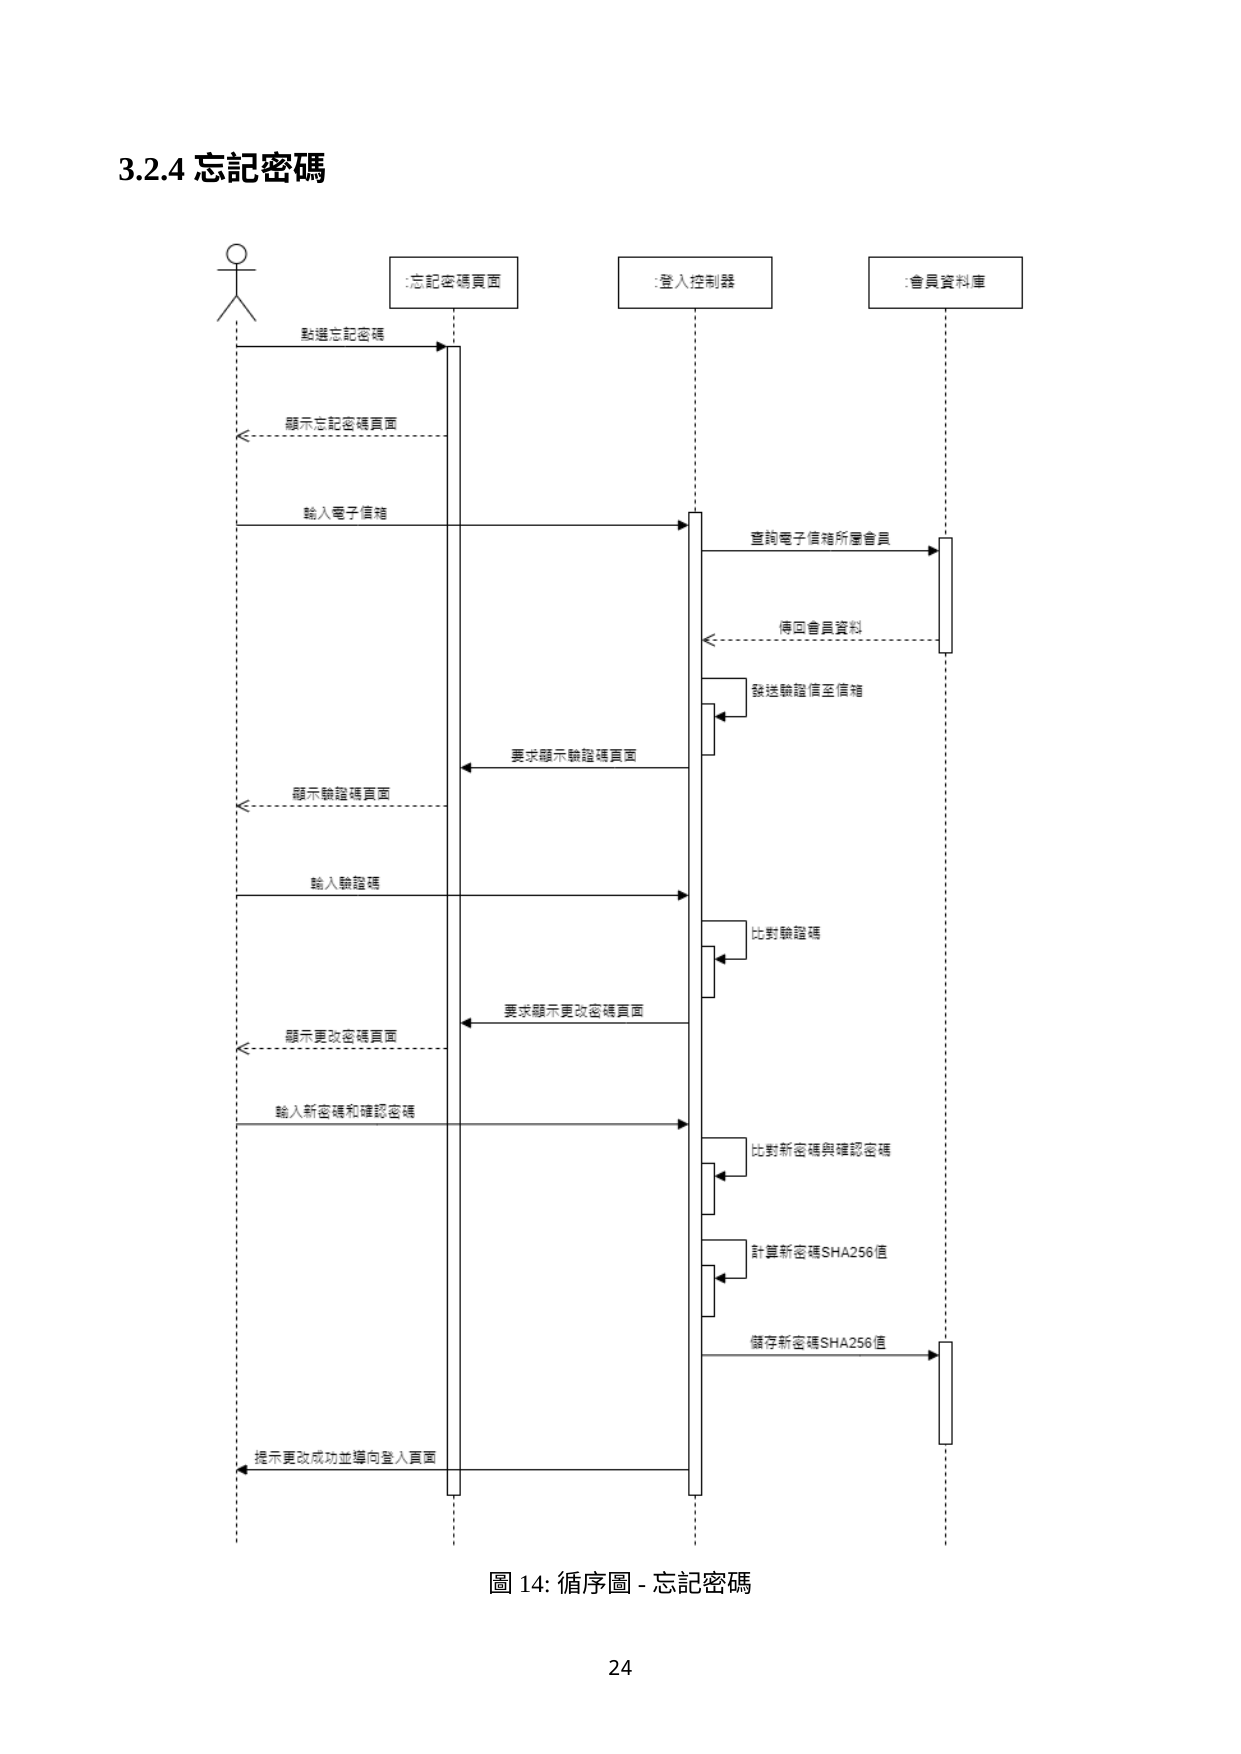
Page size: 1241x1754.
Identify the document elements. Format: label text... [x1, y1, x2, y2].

subtitle 3.2.4 忘記密碼 [118, 142, 1122, 190]
text 圖 14: 循序圖 - 忘記密碼 [209, 1556, 1031, 1600]
picture [208, 235, 1032, 1556]
